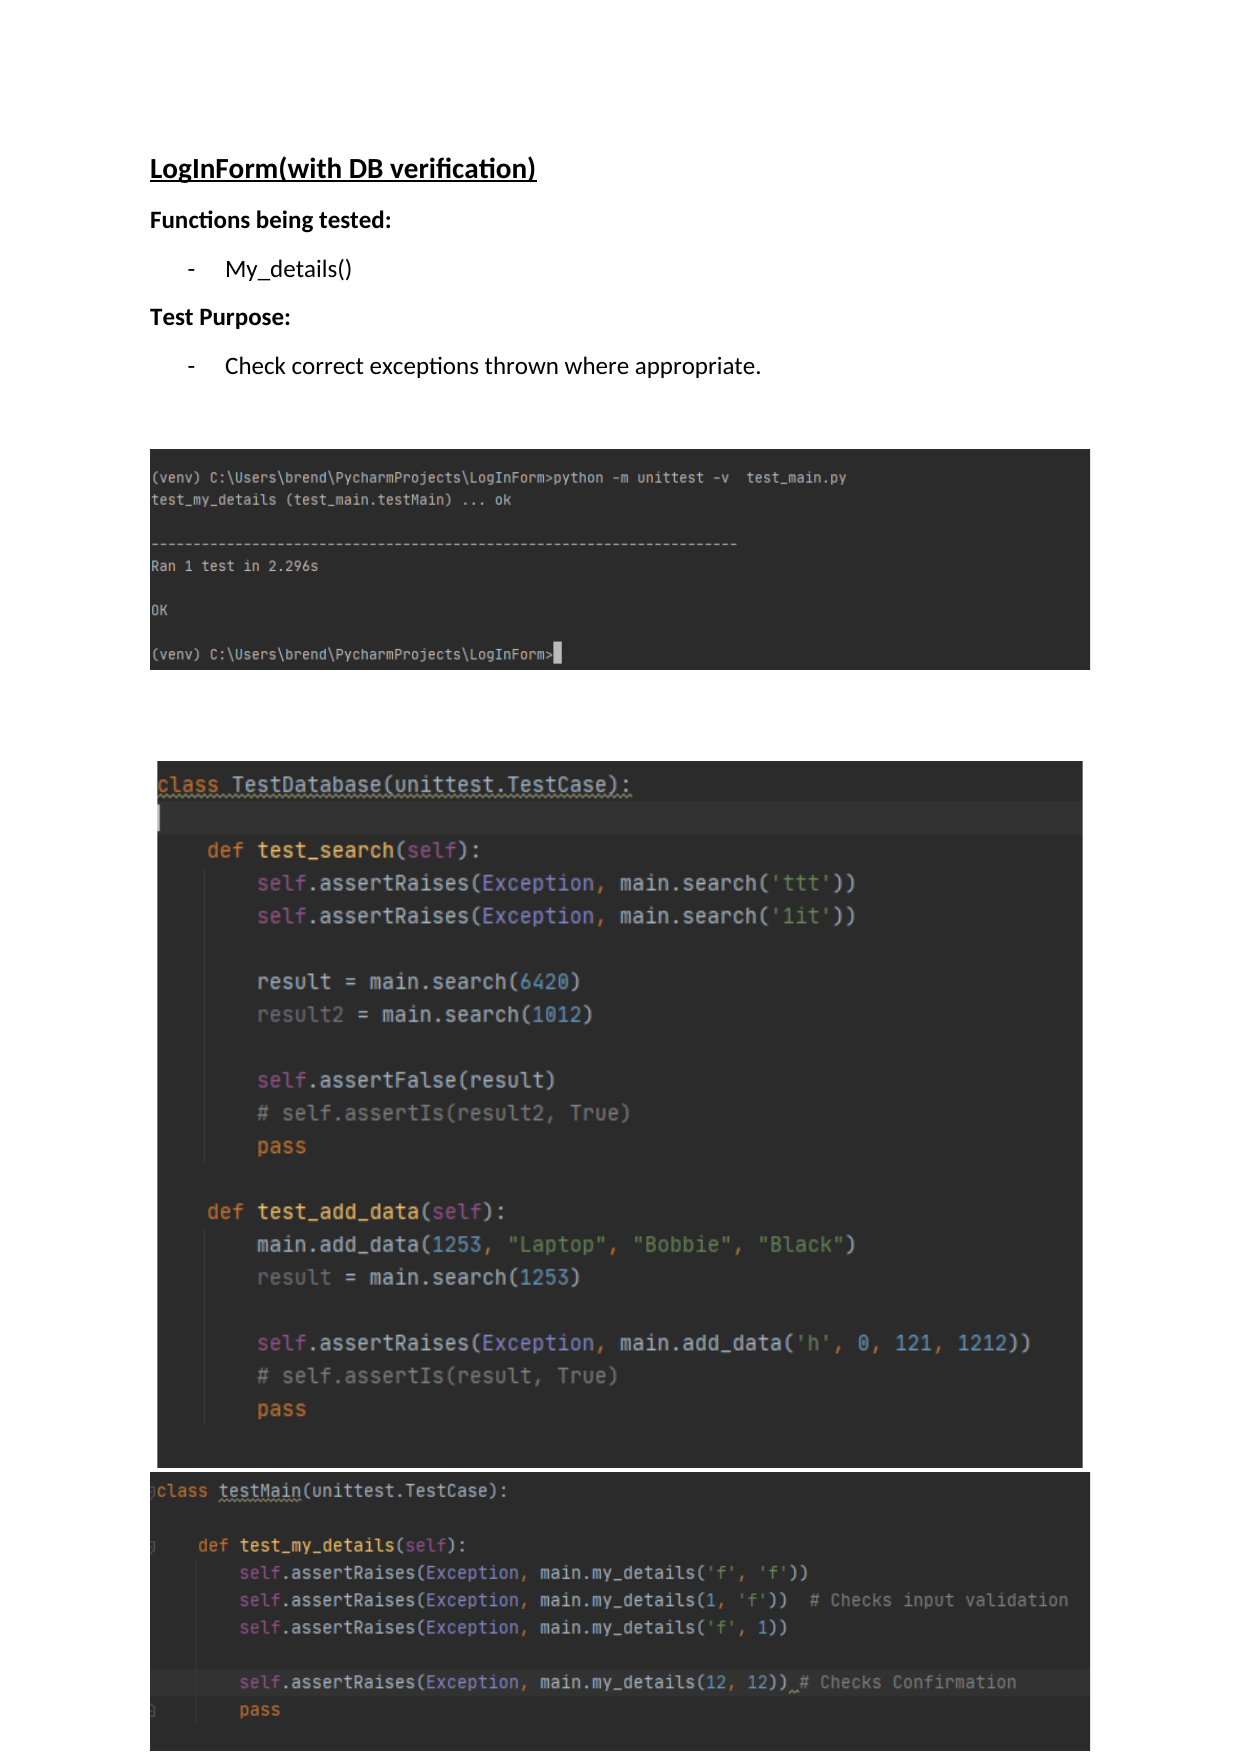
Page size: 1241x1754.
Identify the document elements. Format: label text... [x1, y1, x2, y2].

text Test Purpose: [150, 301, 1090, 332]
text LogInForm(with DB verification) [150, 150, 1090, 186]
list My_details() [187, 253, 1090, 283]
list Check correct exceptions thrown where appropriate. [187, 350, 1090, 381]
text Functions being tested: [150, 204, 1090, 234]
